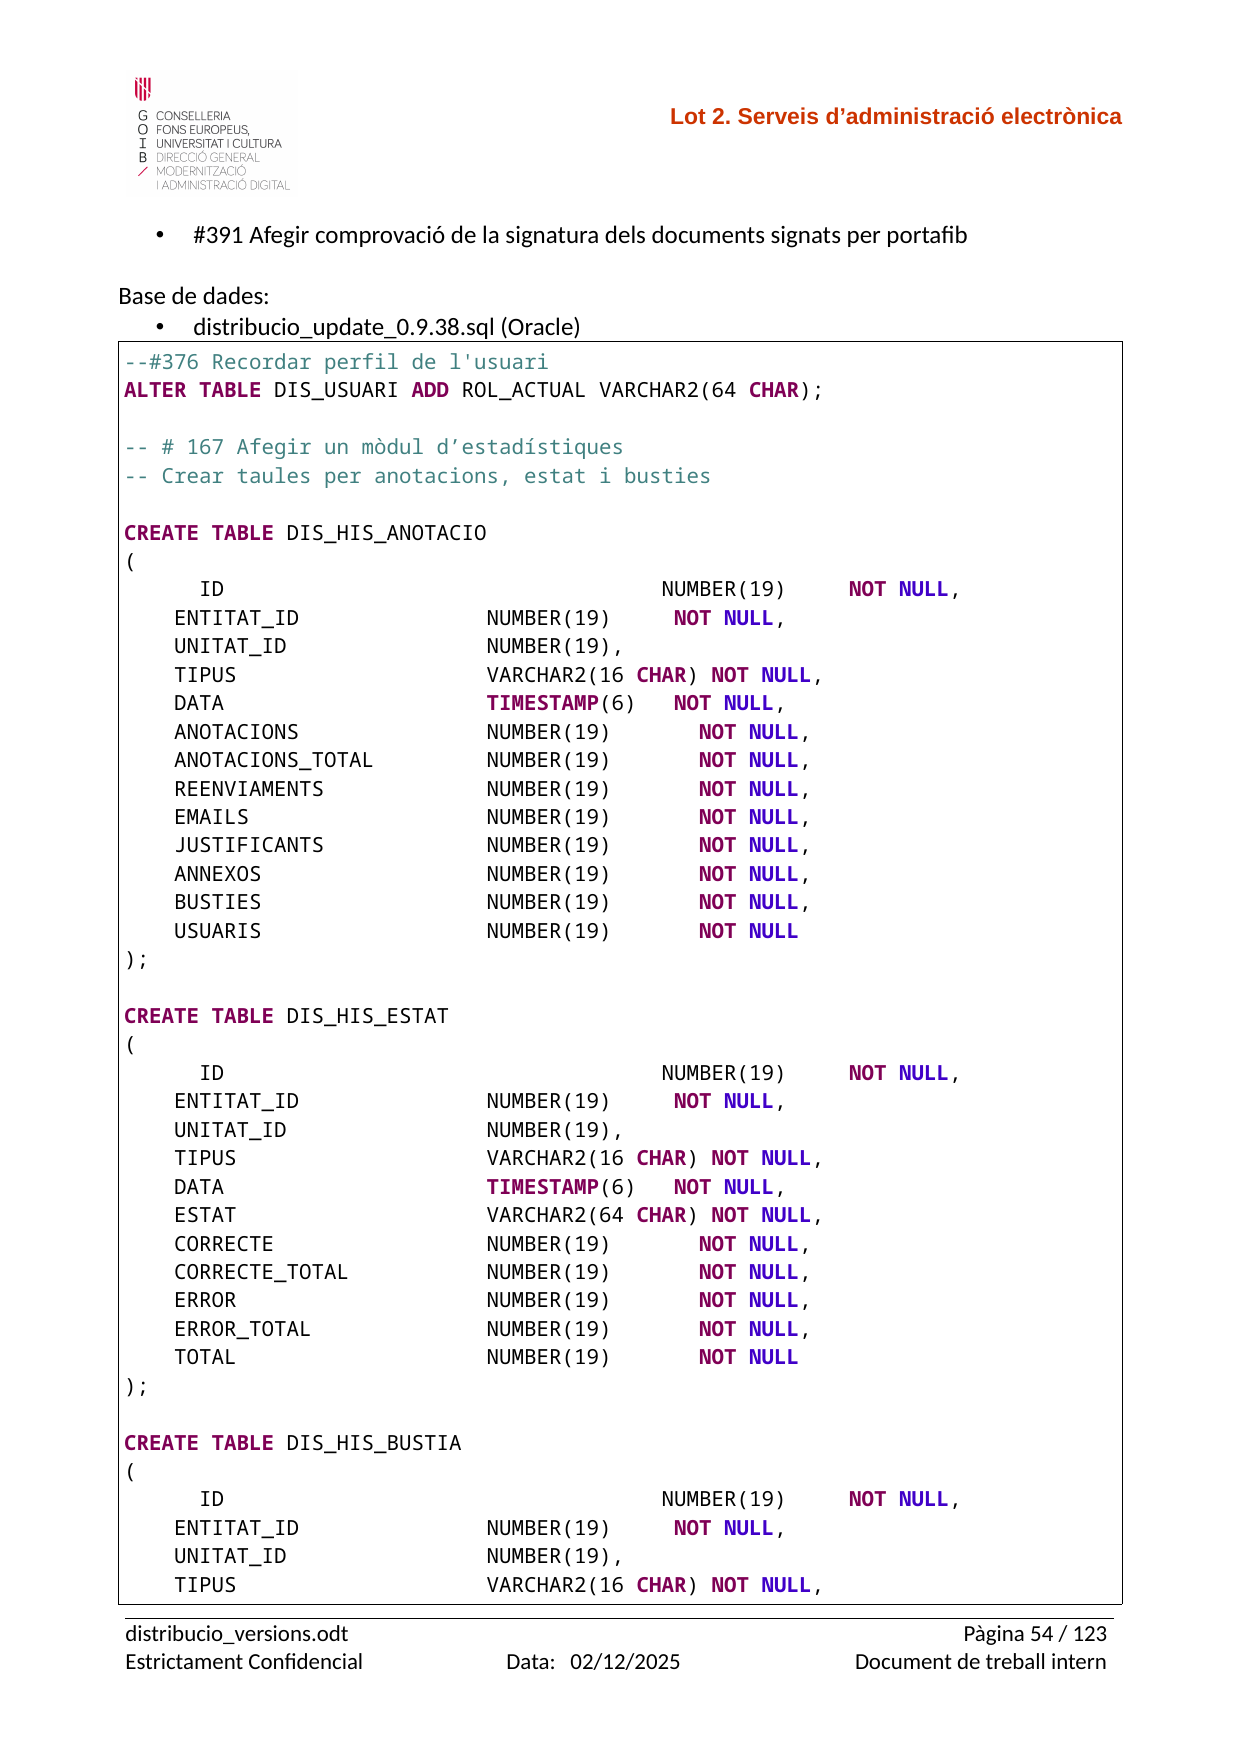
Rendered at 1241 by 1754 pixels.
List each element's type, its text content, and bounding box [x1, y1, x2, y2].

list #391 Afegir comprovació de la signatura dels documents signats per portafib [156, 219, 1122, 250]
text Base de dades: [118, 280, 1122, 311]
picture [126, 70, 299, 197]
table_header --#376 Recordar perfil de l'usuari ALTER TABLE DIS_USUARI ADD ROL_ACTUAL VARCHAR2(64 CHAR); -- # 167 Afegir un mòdul d’estadístiques -- Crear taules per anotacions, estat i busties CREATE TABLE DIS_HIS_ANOTACIO ( ID NUMBER(19) NOT NULL, ENTITAT_ID NUMBER(19) NOT NULL, UNITAT_ID NUMBER(19), TIPUS VARCHAR2(16 CHAR) NOT NULL, DATA TIMESTAMP(6) NOT NULL, ANOTACIONS NUMBER(19) NOT NULL, ANOTACIONS_TOTAL NUMBER(19) NOT NULL, REENVIAMENTS NUMBER(19) NOT NULL, EMAILS NUMBER(19) NOT NULL, JUSTIFICANTS NUMBER(19) NOT NULL, ANNEXOS NUMBER(19) NOT NULL, BUSTIES NUMBER(19) NOT NULL, USUARIS NUMBER(19) NOT NULL ); CREATE TABLE DIS_HIS_ESTAT ( ID NUMBER(19) NOT NULL, ENTITAT_ID NUMBER(19) NOT NULL, UNITAT_ID NUMBER(19), TIPUS VARCHAR2(16 CHAR) NOT NULL, DATA TIMESTAMP(6) NOT NULL, ESTAT VARCHAR2(64 CHAR) NOT NULL, CORRECTE NUMBER(19) NOT NULL, CORRECTE_TOTAL NUMBER(19) NOT NULL, ERROR NUMBER(19) NOT NULL, ERROR_TOTAL NUMBER(19) NOT NULL, TOTAL NUMBER(19) NOT NULL ); CREATE TABLE DIS_HIS_BUSTIA ( ID NUMBER(19) NOT NULL, ENTITAT_ID NUMBER(19) NOT NULL, UNITAT_ID NUMBER(19), TIPUS VARCHAR2(16 CHAR) NOT NULL, [119, 342, 1122, 1604]
list distribucio_update_0.9.38.sql (Oracle) [156, 311, 1122, 341]
